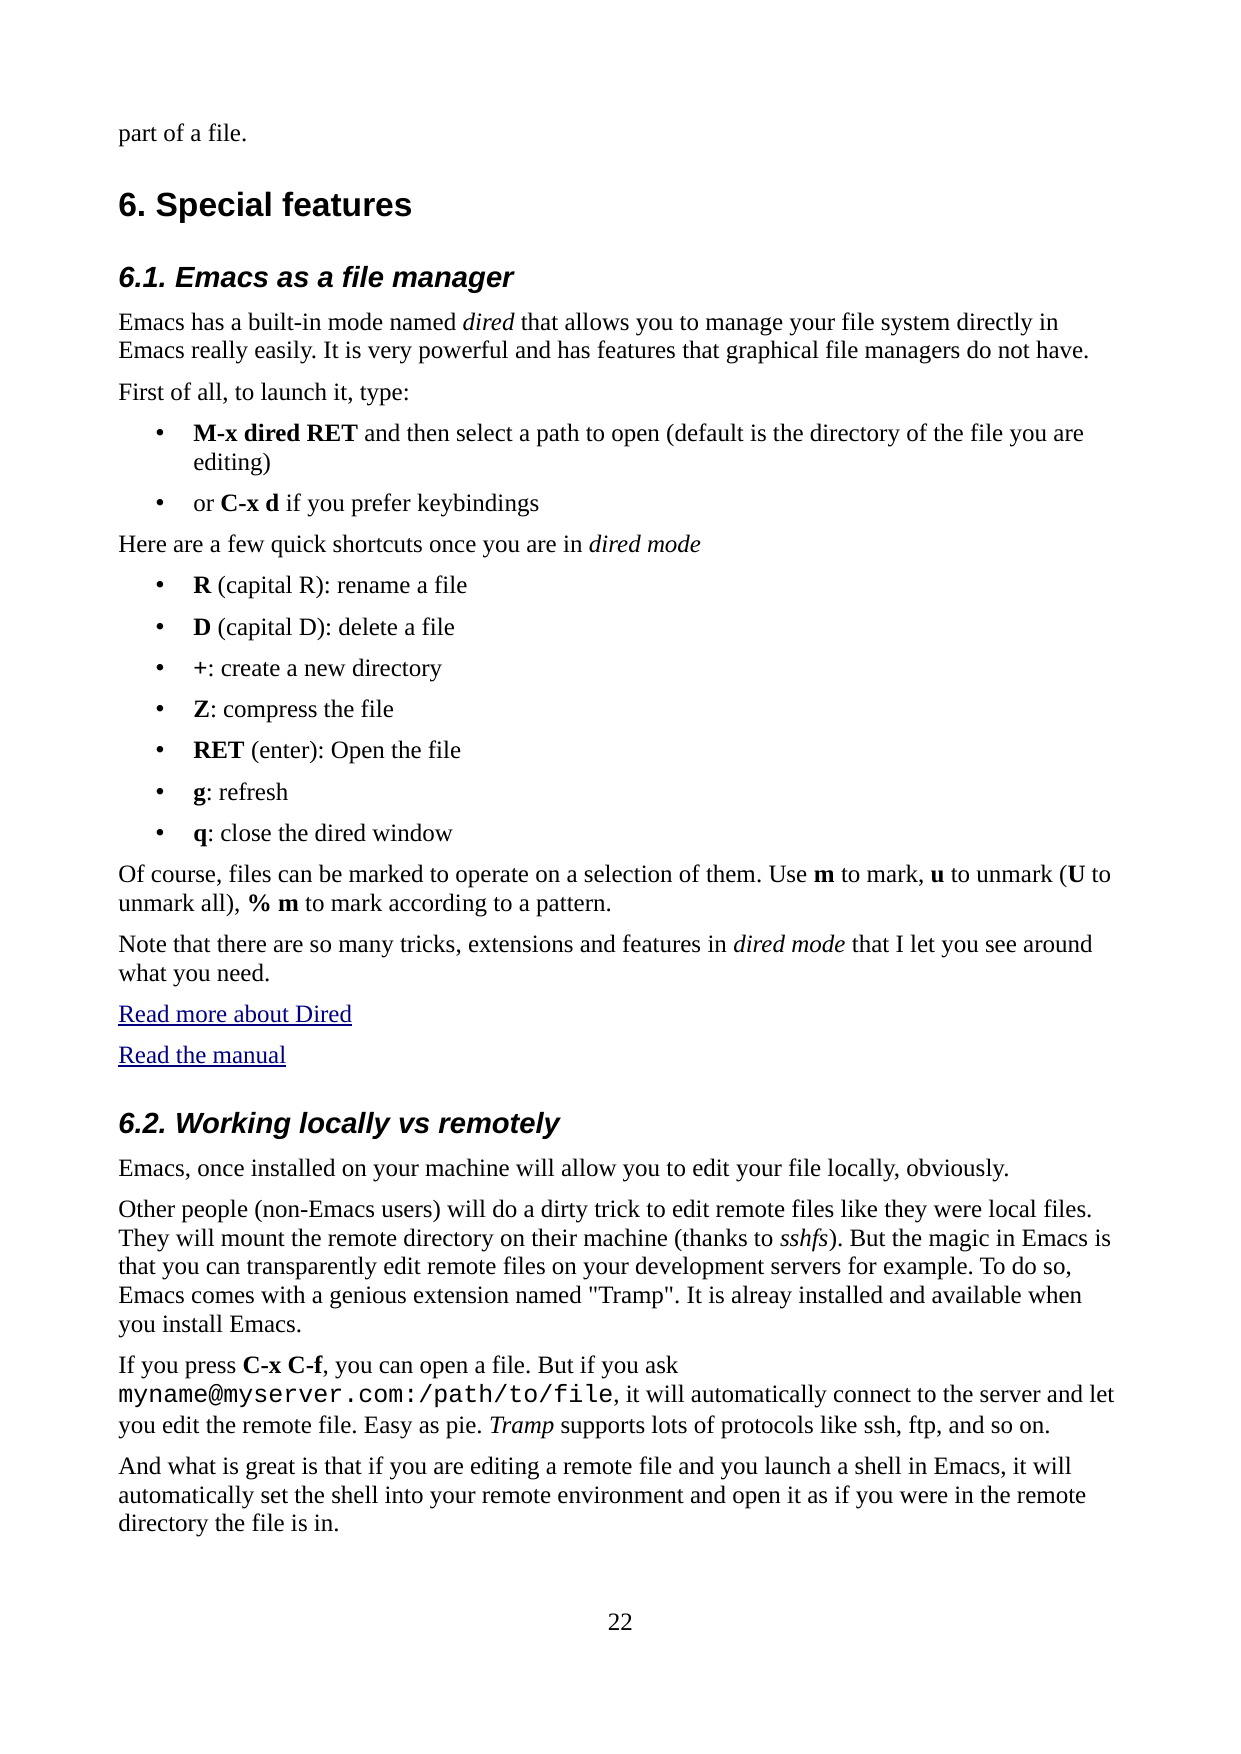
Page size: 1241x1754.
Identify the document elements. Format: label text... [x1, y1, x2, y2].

list Z: compress the file [156, 694, 1122, 723]
text Emacs has a built-in mode named dired that allows you to manage your file system directly in Emacs really easily. It is very powerful and has features that graphical file managers do not have. [118, 307, 1122, 364]
list +: create a new directory [156, 653, 1122, 682]
list D (capital D): delete a file [156, 612, 1122, 640]
list RET (enter): Open the file [156, 735, 1122, 764]
text First of all, to launch it, type: [118, 377, 1122, 405]
text And what is great is that if you are editing a remote file and you launch a shell in Emacs, it will automatically set the shell into your remote environment and open it as if you were in the remote directory the file is in. [118, 1451, 1122, 1537]
text Other people (non-Emacs users) will do a dirty trick to edit remote files like they were local files. They will mount the remote directory on their machine (thanks to sshfs). But the magic in Emacs is that you can transparently edit remote files on your development servers for example. To do so, Emacs comes with a genious extension named "Tramp". It is alreay installed and available when you install Emacs. [118, 1194, 1122, 1338]
list R (capital R): rename a file [156, 570, 1122, 599]
list g: refresh [156, 777, 1122, 805]
list M-x dired RET and then select a path to open (default is the directory of the file you are editing) [156, 418, 1122, 475]
subtitle Special features [118, 184, 1122, 223]
text Emacs, once installed on your machine will allow you to edit your file locally, obviously. [118, 1153, 1122, 1181]
text If you press C-x C-f, you can open a file. But if you ask myname@myserver.com:/path/to/file, it will automatically connect to the server and let you edit the remote file. Easy as pie. Tramp supports lots of protocols like ssh, ftp, and so on. [118, 1350, 1122, 1438]
subtitle Working locally vs remotely [118, 1107, 1122, 1140]
text Read the manual [118, 1040, 1122, 1069]
text Read more about Dired [118, 999, 1122, 1028]
text Note that there are so many tricks, extensions and features in dired mode that I let you see around what you need. [118, 929, 1122, 987]
list q: close the dired window [156, 818, 1122, 847]
list or C-x d if you prefer keybindings [156, 488, 1122, 517]
text part of a file. [118, 118, 1122, 147]
text Here are a few quick shortcuts once you are in dired mode [118, 529, 1122, 558]
text Of course, files can be marked to operate on a selection of them. Use m to mark, u to unmark (U to unmark all), % m to mark according to a pattern. [118, 859, 1122, 917]
subtitle Emacs as a file manager [118, 261, 1122, 294]
